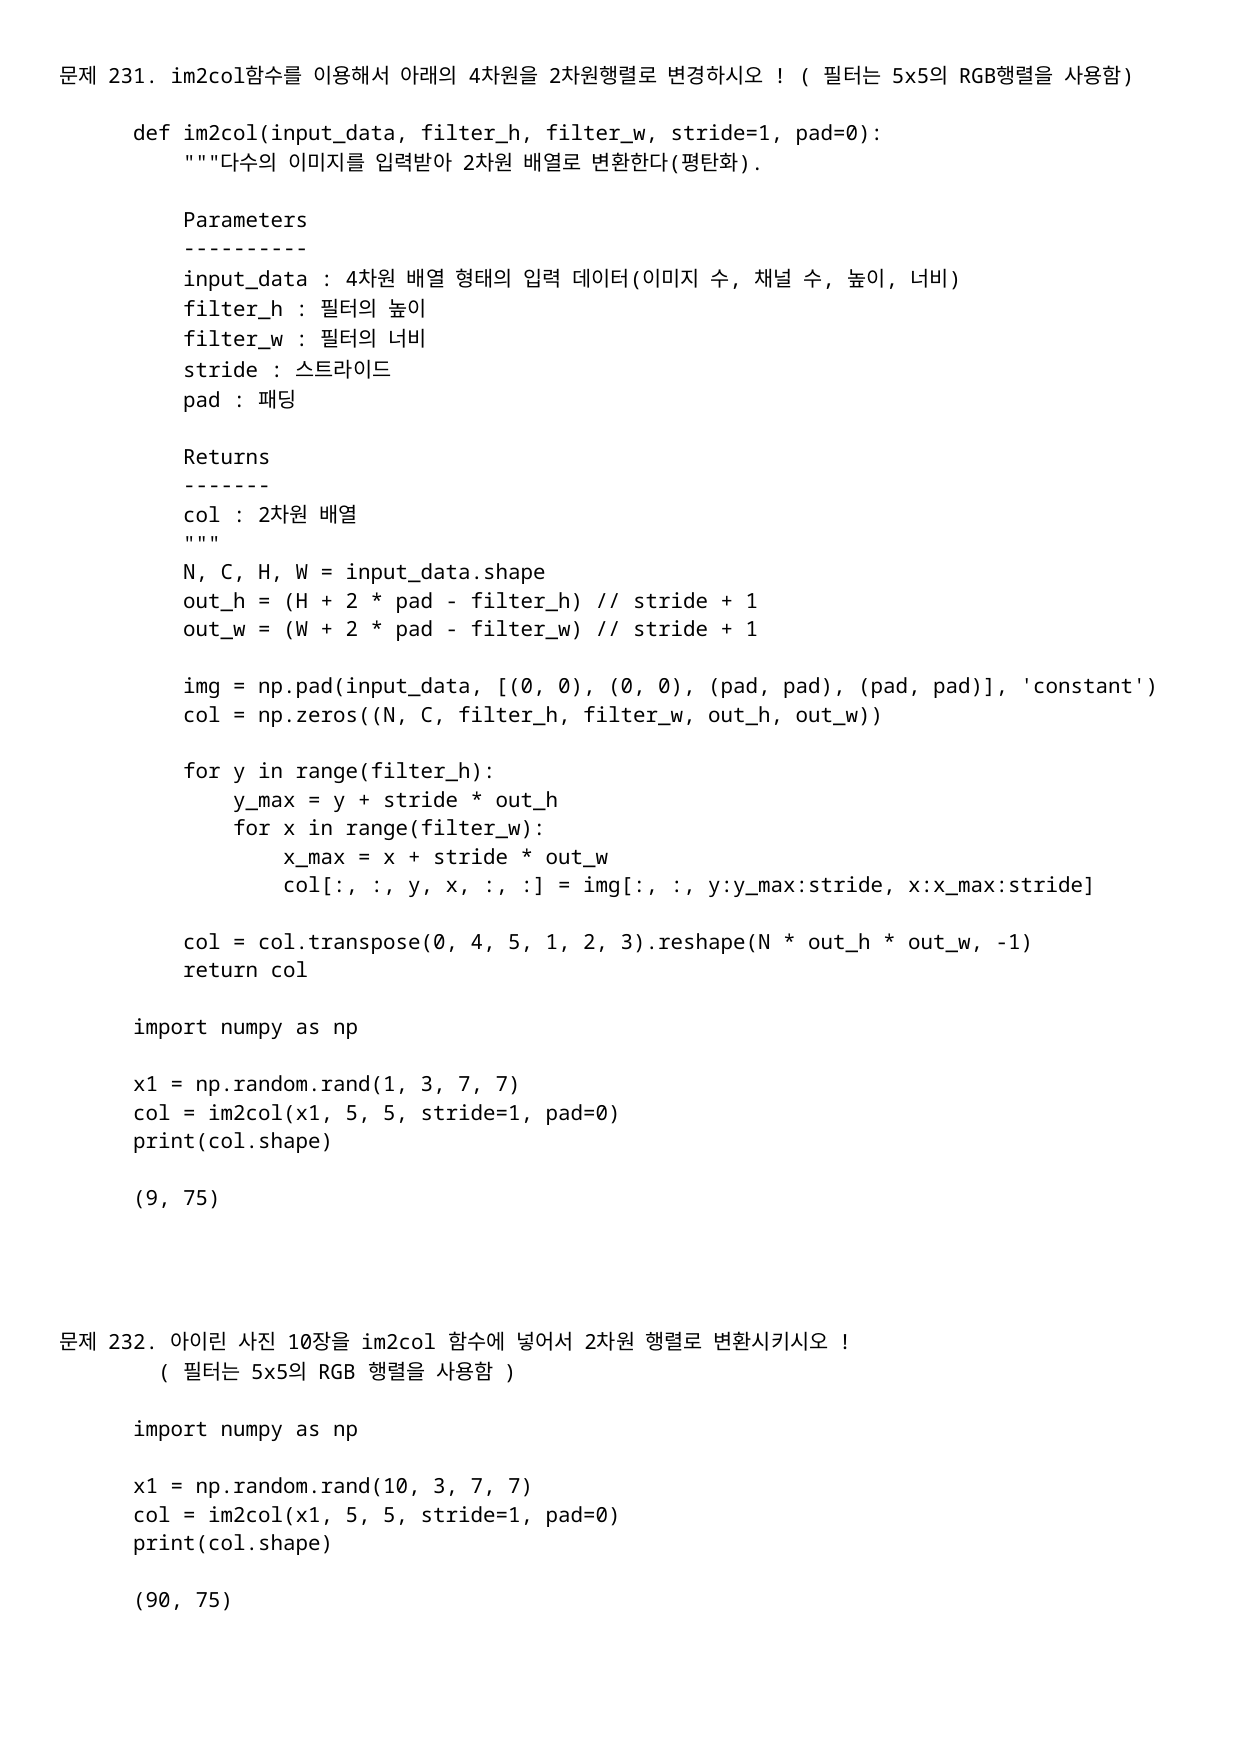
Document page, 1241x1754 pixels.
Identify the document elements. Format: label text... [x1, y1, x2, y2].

text 문제 231. im2col함수를 이용해서 아래의 4차원을 2차원행렬로 변경하시오 ! ( 필터는 5x5의 RGB행렬을 사용함) [59, 59, 1181, 89]
text Returns [59, 442, 1181, 470]
text col = col.transpose(0, 4, 5, 1, 2, 3).reshape(N * out_h * out_w, -1) [59, 927, 1181, 956]
text for y in range(filter_h): [59, 757, 1181, 785]
text ------- [59, 470, 1181, 499]
text stride : 스트라이드 [59, 353, 1181, 383]
text col = im2col(x1, 5, 5, stride=1, pad=0) [59, 1500, 1181, 1528]
text Parameters [59, 205, 1181, 233]
text N, C, H, W = input_data.shape [59, 557, 1181, 586]
text 문제 232. 아이린 사진 10장을 im2col 함수에 넣어서 2차원 행렬로 변환시키시오 ! [59, 1325, 1181, 1356]
text for x in range(filter_w): [59, 813, 1181, 842]
text img = np.pad(input_data, [(0, 0), (0, 0), (pad, pad), (pad, pad)], 'constant') [59, 671, 1181, 700]
text col : 2차원 배열 [59, 499, 1181, 529]
text pad : 패딩 [59, 383, 1181, 413]
text print(col.shape) [59, 1126, 1181, 1155]
text x1 = np.random.rand(1, 3, 7, 7) [59, 1069, 1181, 1098]
text col = np.zeros((N, C, filter_h, filter_w, out_h, out_w)) [59, 700, 1181, 728]
text col = im2col(x1, 5, 5, stride=1, pad=0) [59, 1098, 1181, 1126]
text ---------- [59, 233, 1181, 262]
text x_max = x + stride * out_w [59, 842, 1181, 870]
text filter_w : 필터의 너비 [59, 322, 1181, 353]
text filter_h : 필터의 높이 [59, 292, 1181, 322]
text (90, 75) [59, 1585, 1181, 1613]
text x1 = np.random.rand(10, 3, 7, 7) [59, 1471, 1181, 1500]
text input_data : 4차원 배열 형태의 입력 데이터(이미지 수, 채널 수, 높이, 너비) [59, 262, 1181, 292]
text ( 필터는 5x5의 RGB 행렬을 사용함 ) [59, 1356, 1181, 1386]
text col[:, :, y, x, :, :] = img[:, :, y:y_max:stride, x:x_max:stride] [59, 870, 1181, 899]
text """ [59, 529, 1181, 557]
text """다수의 이미지를 입력받아 2차원 배열로 변환한다(평탄화). [59, 146, 1181, 177]
text y_max = y + stride * out_h [59, 785, 1181, 813]
text out_w = (W + 2 * pad - filter_w) // stride + 1 [59, 614, 1181, 643]
text out_h = (H + 2 * pad - filter_h) // stride + 1 [59, 586, 1181, 614]
text print(col.shape) [59, 1528, 1181, 1557]
text import numpy as np [59, 1414, 1181, 1443]
text def im2col(input_data, filter_h, filter_w, stride=1, pad=0): [59, 118, 1181, 146]
text (9, 75) [59, 1183, 1181, 1212]
text import numpy as np [59, 1012, 1181, 1041]
text return col [59, 956, 1181, 984]
